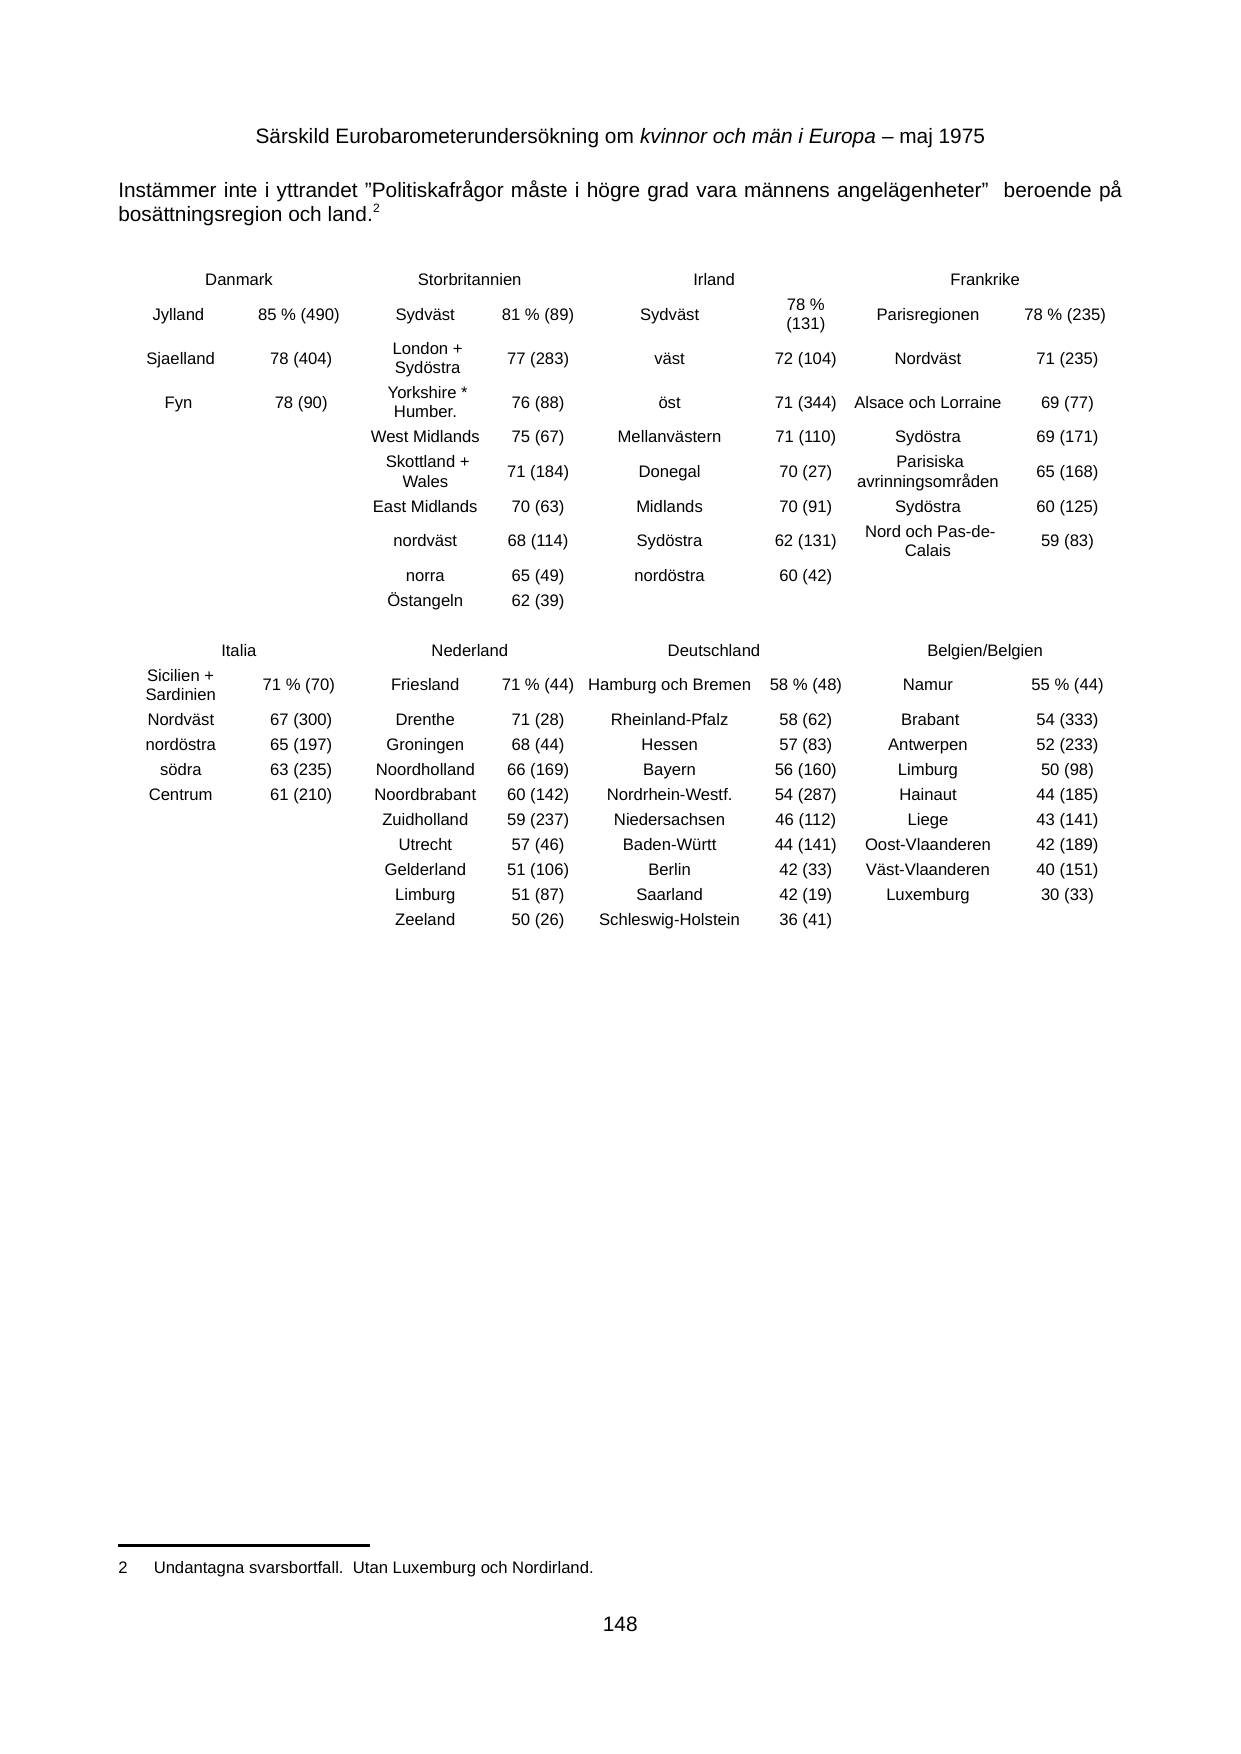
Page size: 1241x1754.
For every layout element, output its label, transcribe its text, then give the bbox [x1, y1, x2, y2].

table_cell Nordrhein-Westf. [580, 782, 763, 807]
table_cell 59 (83) [1013, 519, 1122, 563]
table_cell 76 (88) [496, 380, 580, 424]
table_cell 78 (90) [243, 380, 359, 424]
table_cell [1013, 588, 1122, 613]
table_cell [118, 882, 243, 907]
table_cell 57 (46) [496, 832, 580, 857]
table_cell 71 (184) [496, 449, 580, 493]
table_cell 66 (169) [496, 757, 580, 782]
table_cell 56 (160) [764, 757, 848, 782]
table_cell Utrecht [359, 832, 496, 857]
table_cell 60 (142) [496, 782, 580, 807]
table_cell 65 (168) [1013, 449, 1122, 493]
table_cell [580, 613, 763, 638]
table_cell 59 (237) [496, 807, 580, 832]
table_cell Jylland [118, 292, 243, 336]
table_cell 70 (27) [764, 449, 848, 493]
table_cell [580, 588, 763, 613]
table_cell Parisiska avrinningsområden [848, 449, 1012, 493]
table_cell Fyn [118, 380, 243, 424]
table_cell 78 % (131) [764, 292, 848, 336]
table_cell öst [580, 380, 763, 424]
table_cell 62 (39) [496, 588, 580, 613]
table_cell [243, 832, 359, 857]
table_cell 46 (112) [764, 807, 848, 832]
table_cell Alsace och Lorraine [848, 380, 1012, 424]
table_cell 50 (26) [496, 907, 580, 932]
table_cell 57 (83) [764, 732, 848, 757]
table_cell Bayern [580, 757, 763, 782]
table_cell [1013, 563, 1122, 588]
table_cell 78 % (235) [1013, 292, 1122, 336]
table_cell Noordbrabant [359, 782, 496, 807]
table_cell [243, 882, 359, 907]
table_cell 85 % (490) [243, 292, 359, 336]
table_cell Luxemburg [848, 882, 1012, 907]
table_cell 44 (185) [1013, 782, 1122, 807]
table_cell 42 (19) [764, 882, 848, 907]
table_cell [764, 588, 848, 613]
table_cell 50 (98) [1013, 757, 1122, 782]
table_cell 75 (67) [496, 424, 580, 449]
table_cell Berlin [580, 857, 763, 882]
table_cell 40 (151) [1013, 857, 1122, 882]
table_cell 71 (235) [1013, 336, 1122, 380]
table_cell 69 (171) [1013, 424, 1122, 449]
table_cell Brabant [848, 707, 1012, 732]
table_cell Oost-Vlaanderen [848, 832, 1012, 857]
text Undantagna svarsbortfall. Utan Luxemburg och Nordirland. [118, 1557, 1122, 1577]
table_cell 72 (104) [764, 336, 848, 380]
table_cell [243, 563, 359, 588]
table_cell [118, 832, 243, 857]
table_cell 58 % (48) [764, 663, 848, 707]
table_cell 42 (33) [764, 857, 848, 882]
table_cell [848, 613, 1012, 638]
table_cell 51 (106) [496, 857, 580, 882]
table_cell 68 (44) [496, 732, 580, 757]
table_cell Groningen [359, 732, 496, 757]
table_cell Drenthe [359, 707, 496, 732]
table_cell [118, 588, 243, 613]
table_cell Sydöstra [580, 519, 763, 563]
table_cell Noordholland [359, 757, 496, 782]
table_cell Baden-Württ [580, 832, 763, 857]
table_cell nordöstra [580, 563, 763, 588]
table_cell Limburg [359, 882, 496, 907]
table_cell Antwerpen [848, 732, 1012, 757]
table_cell Hainaut [848, 782, 1012, 807]
table_cell Yorkshire * Humber. [359, 380, 496, 424]
table_cell 42 (189) [1013, 832, 1122, 857]
table_cell 43 (141) [1013, 807, 1122, 832]
table_cell [243, 807, 359, 832]
table_cell Nordväst [848, 336, 1012, 380]
table_cell [243, 449, 359, 493]
table_cell 55 % (44) [1013, 663, 1122, 707]
table_cell Schleswig-Holstein [580, 907, 763, 932]
table_cell 54 (333) [1013, 707, 1122, 732]
table_cell 71 % (70) [243, 663, 359, 707]
table_header Frankrike [848, 267, 1122, 292]
table_cell 65 (49) [496, 563, 580, 588]
table_cell Nord och Pas-de-Calais [848, 519, 1012, 563]
table_cell [118, 907, 243, 932]
table_cell 70 (63) [496, 494, 580, 518]
table_cell Väst-Vlaanderen [848, 857, 1012, 882]
table_cell West Midlands [359, 424, 496, 449]
table_cell norra [359, 563, 496, 588]
table_cell Belgien/Belgien [848, 638, 1122, 663]
table_cell [243, 588, 359, 613]
table_cell East Midlands [359, 494, 496, 518]
table_cell [118, 449, 243, 493]
table_cell [243, 494, 359, 518]
table_cell [118, 563, 243, 588]
table_cell Sjaelland [118, 336, 243, 380]
table_cell London + Sydöstra [359, 336, 496, 380]
table_cell Mellanvästern [580, 424, 763, 449]
table_cell [848, 588, 1012, 613]
table_cell [243, 424, 359, 449]
table_cell 36 (41) [764, 907, 848, 932]
table_cell 78 (404) [243, 336, 359, 380]
table_cell 71 (110) [764, 424, 848, 449]
table_cell Hessen [580, 732, 763, 757]
table_cell 60 (125) [1013, 494, 1122, 518]
table_cell 30 (33) [1013, 882, 1122, 907]
table_cell Donegal [580, 449, 763, 493]
table_cell Rheinland-Pfalz [580, 707, 763, 732]
table_cell 71 % (44) [496, 663, 580, 707]
table_cell nordväst [359, 519, 496, 563]
table_cell [118, 519, 243, 563]
table_cell Östangeln [359, 588, 496, 613]
table_cell [496, 613, 580, 638]
table_cell Zeeland [359, 907, 496, 932]
table_cell nordöstra [118, 732, 243, 757]
table_cell [1013, 907, 1122, 932]
table_cell 77 (283) [496, 336, 580, 380]
table_cell Gelderland [359, 857, 496, 882]
table_cell Hamburg och Bremen [580, 663, 763, 707]
table_cell Midlands [580, 494, 763, 518]
table_cell 69 (77) [1013, 380, 1122, 424]
table_cell Zuidholland [359, 807, 496, 832]
table_cell Niedersachsen [580, 807, 763, 832]
table_cell Deutschland [580, 638, 848, 663]
table_cell 65 (197) [243, 732, 359, 757]
table_cell Saarland [580, 882, 763, 907]
table_cell 70 (91) [764, 494, 848, 518]
table_cell [118, 613, 243, 638]
table_cell södra [118, 757, 243, 782]
table_cell [118, 857, 243, 882]
table_cell [243, 907, 359, 932]
table_cell 54 (287) [764, 782, 848, 807]
table_cell 63 (235) [243, 757, 359, 782]
table_cell Nederland [359, 638, 580, 663]
table_cell [848, 907, 1012, 932]
table_cell [1013, 613, 1122, 638]
table_cell [118, 807, 243, 832]
table_cell 44 (141) [764, 832, 848, 857]
table_cell Parisregionen [848, 292, 1012, 336]
table_cell 81 % (89) [496, 292, 580, 336]
table_cell 58 (62) [764, 707, 848, 732]
table_cell Friesland [359, 663, 496, 707]
table_cell 52 (233) [1013, 732, 1122, 757]
table_cell Limburg [848, 757, 1012, 782]
table_cell 61 (210) [243, 782, 359, 807]
table_cell [848, 563, 1012, 588]
table_cell [118, 424, 243, 449]
table_header Storbritannien [359, 267, 580, 292]
table_header Irland [580, 267, 848, 292]
table_cell [764, 613, 848, 638]
table_cell Sydväst [359, 292, 496, 336]
table_cell [243, 857, 359, 882]
table_cell Centrum [118, 782, 243, 807]
table_cell [359, 613, 496, 638]
text Instämmer inte i yttrandet ”Politiskafrågor måste i högre grad vara männens angelägenheter” beroende på bosättningsregion och land. [118, 177, 1122, 225]
table_cell [243, 613, 359, 638]
table_cell 51 (87) [496, 882, 580, 907]
table_header Danmark [118, 267, 359, 292]
table_cell Namur [848, 663, 1012, 707]
table_cell Skottland + Wales [359, 449, 496, 493]
table_cell 67 (300) [243, 707, 359, 732]
table_cell Italia [118, 638, 359, 663]
table_cell Nordväst [118, 707, 243, 732]
table_cell [118, 494, 243, 518]
table_cell [243, 519, 359, 563]
table_cell 60 (42) [764, 563, 848, 588]
table_cell väst [580, 336, 763, 380]
table_cell 71 (28) [496, 707, 580, 732]
table_cell 68 (114) [496, 519, 580, 563]
table_cell Sicilien + Sardinien [118, 663, 243, 707]
table_cell 62 (131) [764, 519, 848, 563]
table_cell Sydöstra [848, 424, 1012, 449]
table_cell Sydväst [580, 292, 763, 336]
table_cell Liege [848, 807, 1012, 832]
table_cell Sydöstra [848, 494, 1012, 518]
table_cell 71 (344) [764, 380, 848, 424]
